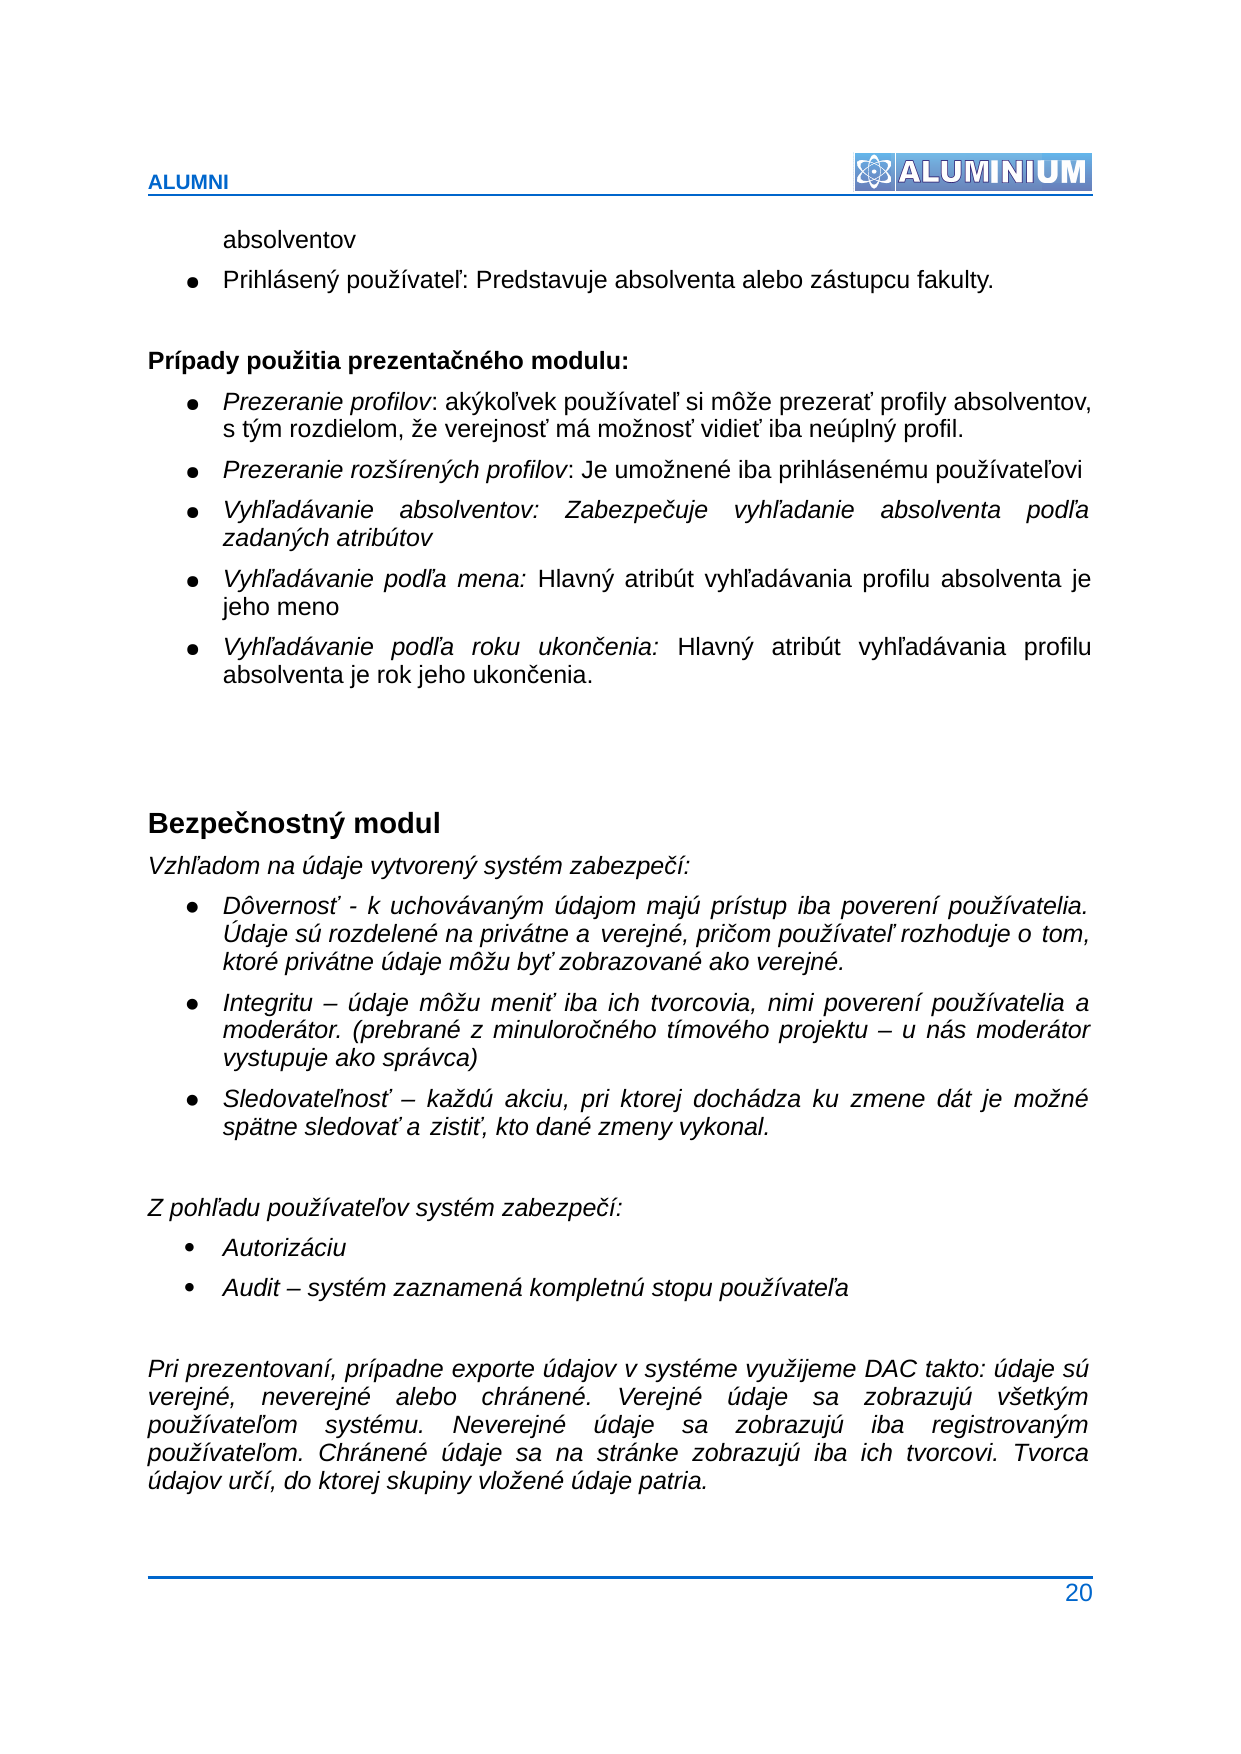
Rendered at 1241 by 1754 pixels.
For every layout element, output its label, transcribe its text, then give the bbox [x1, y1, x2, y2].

text Vzhľadom na údaje vytvorený systém zabezpečí: [148, 852, 1093, 879]
list Sledovateľnosť – každú akciu, pri ktorej dochádza ku zmene dát je možné spätne sledovať a zistiť, kto dané zmeny vykonal. [185, 1084, 1093, 1140]
list Dôvernosť - k uchovávaným údajom majú prístup iba poverení používatelia. Údaje sú rozdelené na privátne a verejné, pričom používateľ rozhoduje o tom, ktoré privátne údaje môžu byť zobrazované ako verejné. [185, 892, 1093, 976]
list Prezeranie rozšírených profilov: Je umožnené iba prihlásenému používateľovi [185, 456, 1093, 483]
list Vyhľadávanie absolventov: Zabezpečuje vyhľadanie absolventa podľa zadaných atribútov [185, 496, 1093, 552]
list Prihlásený používateľ: Predstavuje absolventa alebo zástupcu fakulty. [185, 266, 1093, 294]
text Prípady použitia prezentačného modulu: [148, 347, 1093, 375]
list Prezeranie profilov: akýkoľvek používateľ si môže prezerať profily absolventov, s tým rozdielom, že verejnosť má možnosť vidieť iba neúplný profil. [185, 387, 1093, 443]
list Vyhľadávanie podľa mena: Hlavný atribút vyhľadávania profilu absolventa je jeho meno [185, 564, 1093, 620]
text Pri prezentovaní, prípadne exporte údajov v systéme využijeme DAC takto: údaje sú verejné, neverejné alebo chránené. Verejné údaje sa zobrazujú všetkým používateľom systému. Neverejné údaje sa zobrazujú iba registrovaným používateľom. Chránené údaje sa na stránke zobrazujú iba ich tvorcovi. Tvorca údajov určí, do ktorej skupiny vložené údaje patria. [148, 1355, 1093, 1495]
text Z pohľadu používateľov systém zabezpečí: [148, 1193, 1093, 1221]
list Integritu – údaje môžu meniť iba ich tvorcovia, nimi poverení používatelia a moderátor. (prebrané z minuloročného tímového projektu – u nás moderátor vystupuje ako správca) [185, 988, 1093, 1072]
subtitle Bezpečnostný modul [148, 807, 1093, 839]
list Vyhľadávanie podľa roku ukončenia: Hlavný atribút vyhľadávania profilu absolventa je rok jeho ukončenia. [185, 633, 1093, 688]
list Autorizáciu [185, 1234, 1093, 1262]
list Audit – systém zaznamená kompletnú stopu používateľa [185, 1274, 1093, 1302]
list absolventov [185, 226, 1093, 253]
